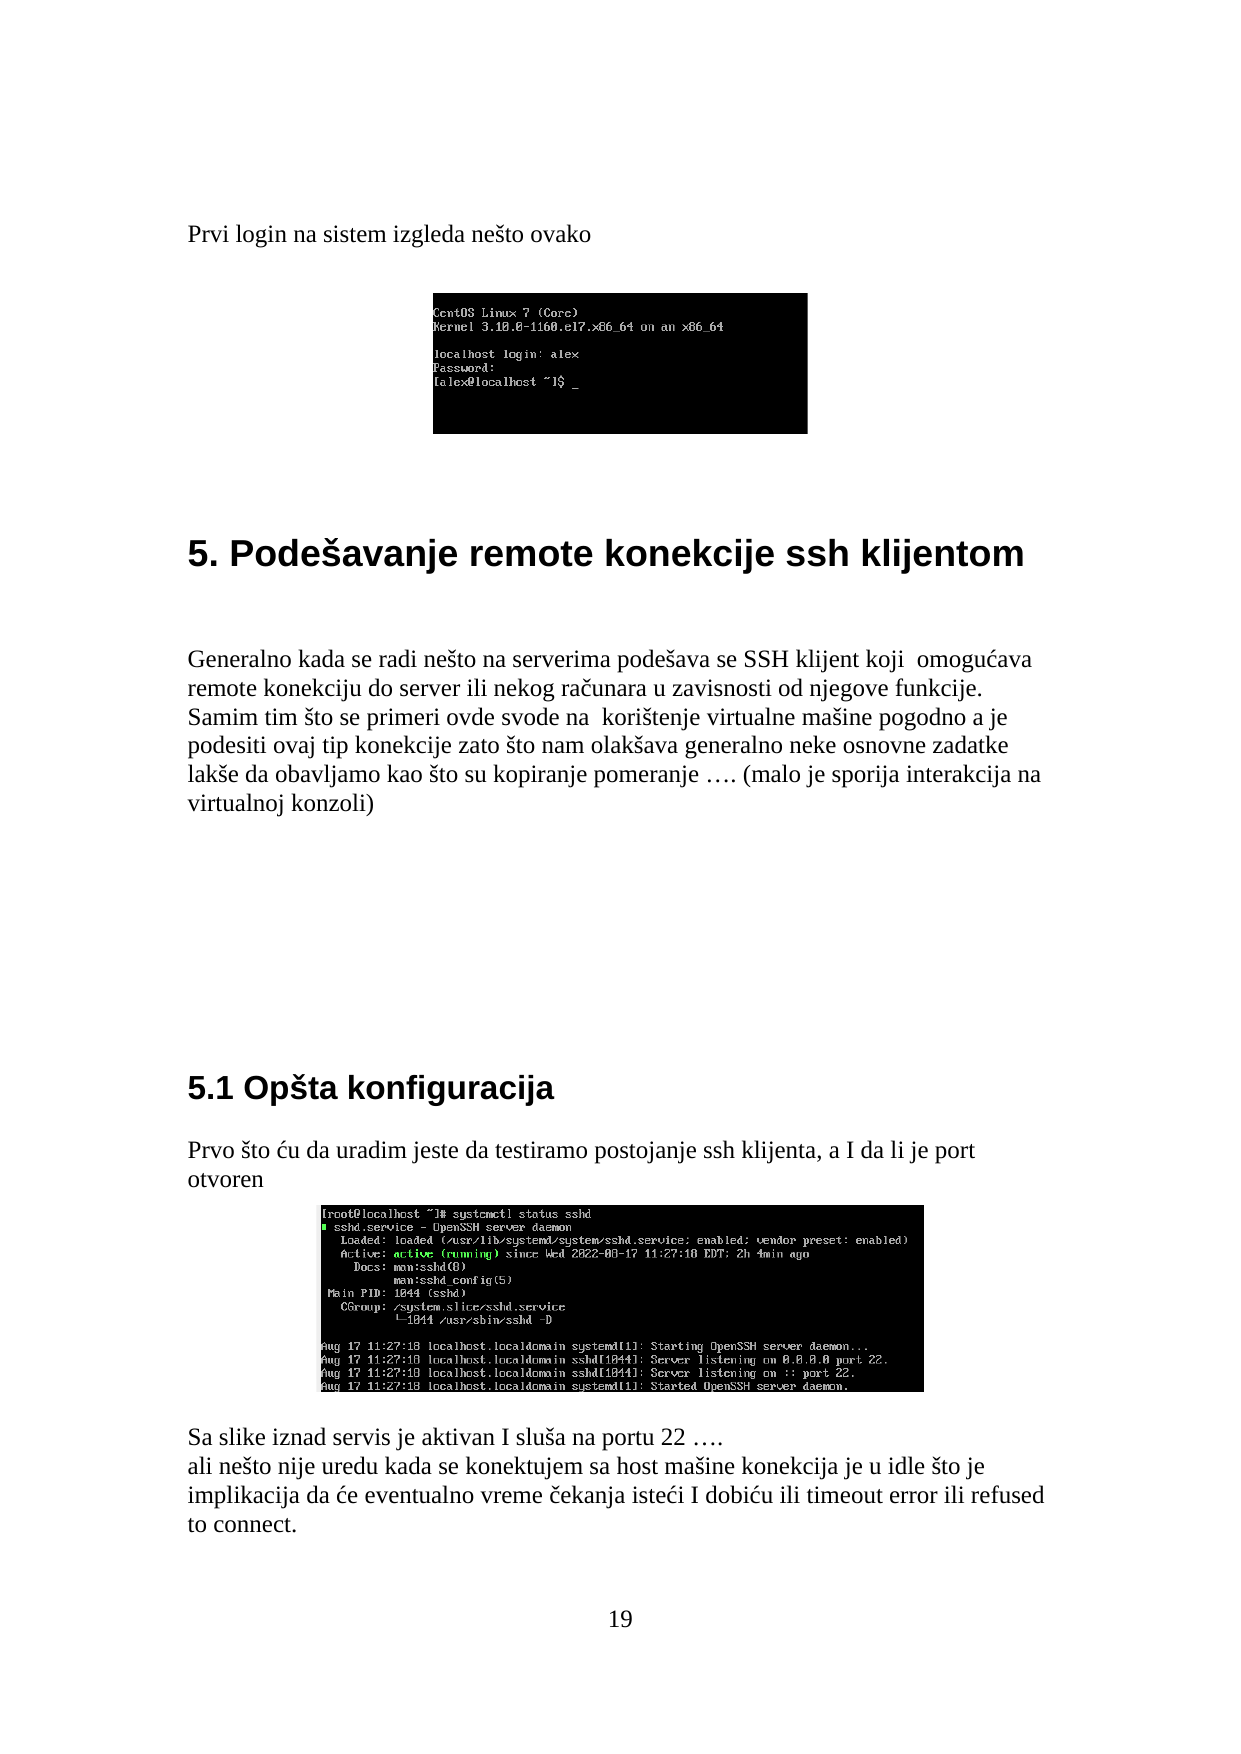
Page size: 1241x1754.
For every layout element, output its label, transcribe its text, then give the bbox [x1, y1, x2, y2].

subtitle 5.1 Opšta konfiguracija [187, 1068, 1053, 1106]
text Prvo što ću da uradim jeste da testiramo postojanje ssh klijenta, a I da li je port otvoren [187, 1135, 1053, 1192]
text Sa slike iznad servis je aktivan I sluša na portu 22 …. [187, 1422, 1053, 1451]
text Prvi login na sistem izgleda nešto ovako [187, 190, 1053, 247]
text Generalno kada se radi nešto na serverima podešava se SSH klijent koji omogućava remote konekciju do server ili nekog računara u zavisnosti od njegove funkcije. [187, 644, 1053, 702]
subtitle 5. Podešavanje remote konekcije ssh klijentom [187, 531, 1053, 574]
text Samim tim što se primeri ovde svode na korištenje virtualne mašine pogodno a je podesiti ovaj tip konekcije zato što nam olakšava generalno neke osnovne zadatke lakše da obavljamo kao što su kopiranje pomeranje …. (malo je sporija interakcija na virtualnoj konzoli) [187, 702, 1053, 1047]
text ali nešto nije uredu kada se konektujem sa host mašine konekcija je u idle što je implikacija da će eventualno vreme čekanja isteći I dobiću ili timeout error ili refused to connect. [187, 1451, 1053, 1537]
